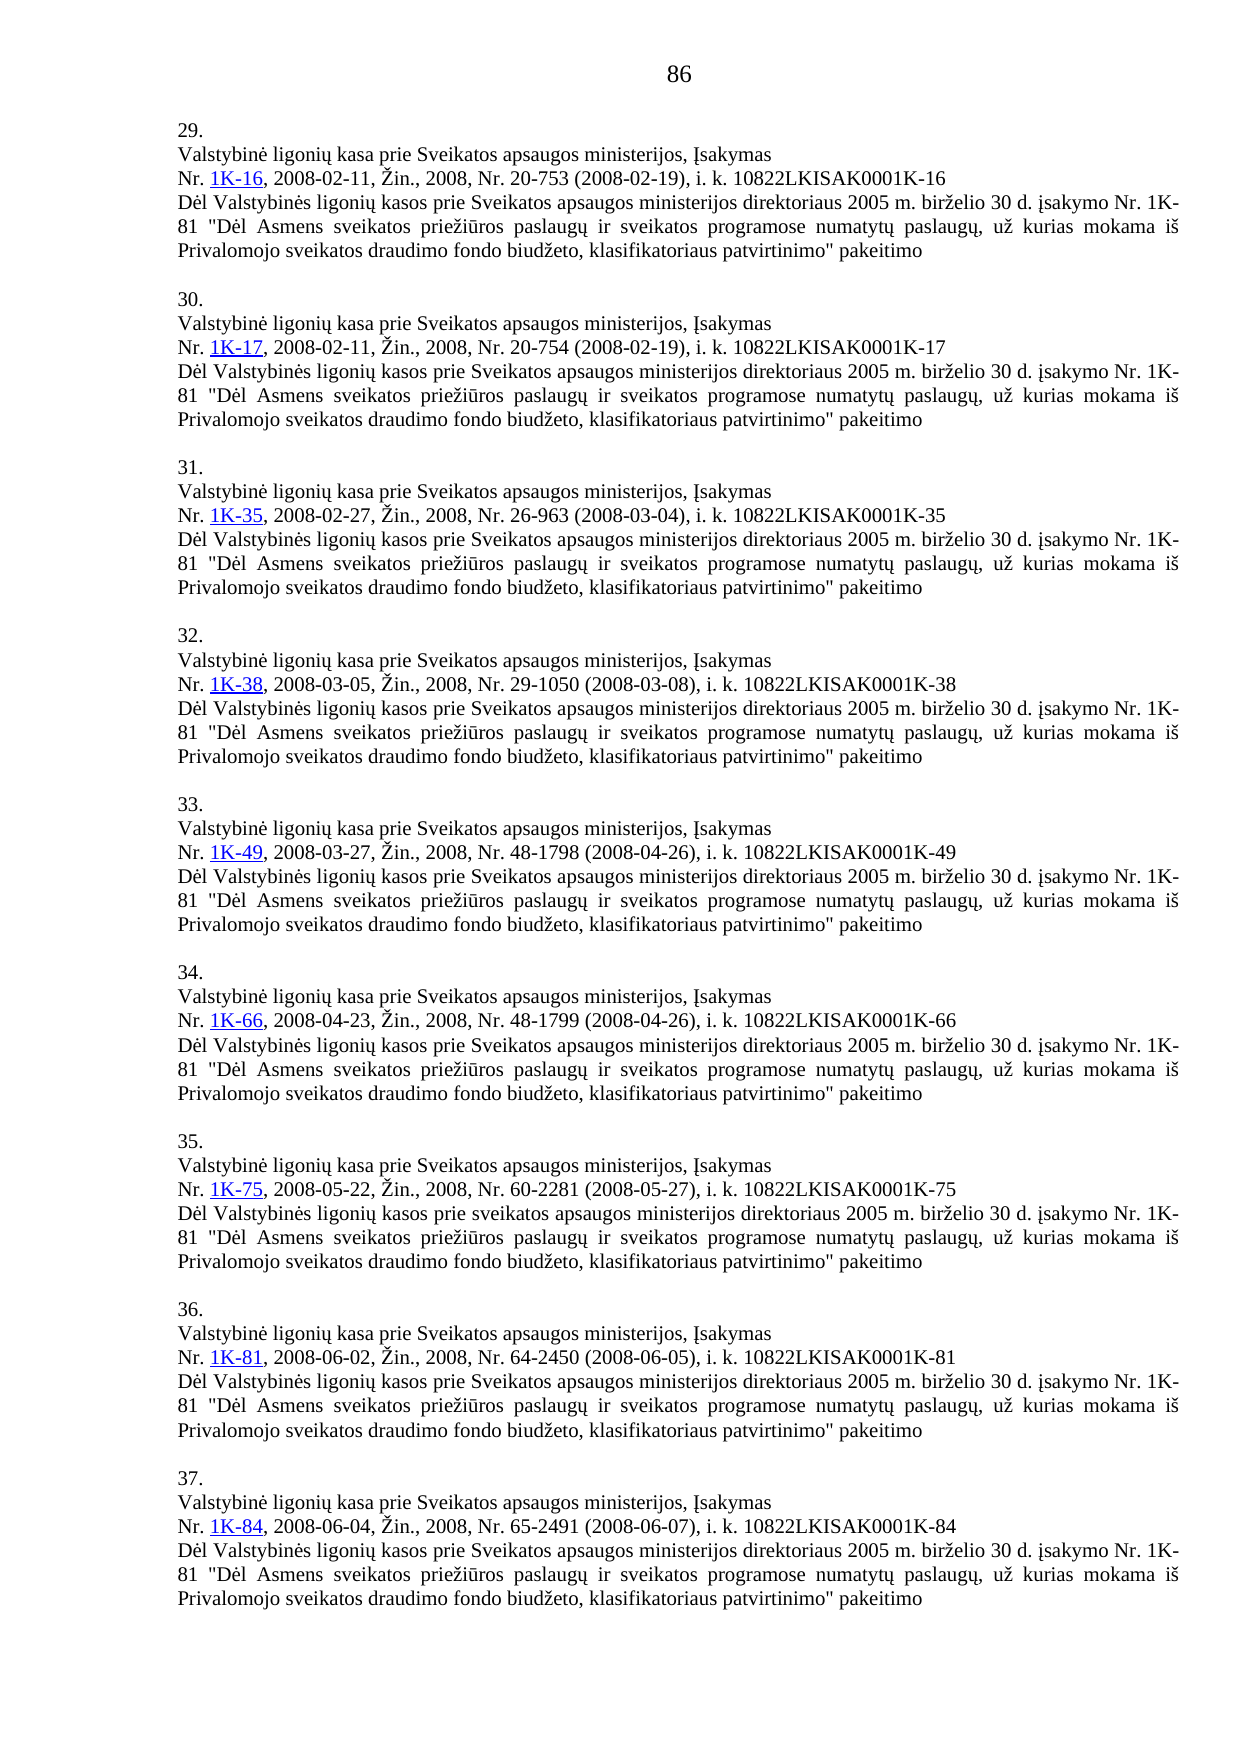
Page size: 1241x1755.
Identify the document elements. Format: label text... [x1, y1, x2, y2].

text Dėl Valstybinės ligonių kasos prie Sveikatos apsaugos ministerijos direktoriaus 2005 m. birželio 30 d. įsakymo Nr. 1K-81 "Dėl Asmens sveikatos priežiūros paslaugų ir sveikatos programose numatytų paslaugų, už kurias mokama iš Privalomojo sveikatos draudimo fondo biudžeto, klasifikatoriaus patvirtinimo" pakeitimo [177, 359, 1181, 431]
text Valstybinė ligonių kasa prie Sveikatos apsaugos ministerijos, Įsakymas [177, 816, 1181, 840]
text Dėl Valstybinės ligonių kasos prie Sveikatos apsaugos ministerijos direktoriaus 2005 m. birželio 30 d. įsakymo Nr. 1K-81 "Dėl Asmens sveikatos priežiūros paslaugų ir sveikatos programose numatytų paslaugų, už kurias mokama iš Privalomojo sveikatos draudimo fondo biudžeto, klasifikatoriaus patvirtinimo" pakeitimo [177, 1032, 1181, 1105]
text Valstybinė ligonių kasa prie Sveikatos apsaugos ministerijos, Įsakymas [177, 479, 1181, 503]
text Dėl Valstybinės ligonių kasos prie sveikatos apsaugos ministerijos direktoriaus 2005 m. birželio 30 d. įsakymo Nr. 1K-81 "Dėl Asmens sveikatos priežiūros paslaugų ir sveikatos programose numatytų paslaugų, už kurias mokama iš Privalomojo sveikatos draudimo fondo biudžeto, klasifikatoriaus patvirtinimo" pakeitimo [177, 1201, 1181, 1273]
text 37. [177, 1466, 1181, 1490]
text 34. [177, 960, 1181, 984]
text Nr. 1K-75, 2008-05-22, Žin., 2008, Nr. 60-2281 (2008-05-27), i. k. 10822LKISAK0001K-75 [177, 1177, 1181, 1201]
text 29. [177, 118, 1181, 142]
text Nr. 1K-84, 2008-06-04, Žin., 2008, Nr. 65-2491 (2008-06-07), i. k. 10822LKISAK0001K-84 [177, 1514, 1181, 1538]
text Dėl Valstybinės ligonių kasos prie Sveikatos apsaugos ministerijos direktoriaus 2005 m. birželio 30 d. įsakymo Nr. 1K-81 "Dėl Asmens sveikatos priežiūros paslaugų ir sveikatos programose numatytų paslaugų, už kurias mokama iš Privalomojo sveikatos draudimo fondo biudžeto, klasifikatoriaus patvirtinimo" pakeitimo [177, 1369, 1181, 1442]
text Dėl Valstybinės ligonių kasos prie Sveikatos apsaugos ministerijos direktoriaus 2005 m. birželio 30 d. įsakymo Nr. 1K-81 "Dėl Asmens sveikatos priežiūros paslaugų ir sveikatos programose numatytų paslaugų, už kurias mokama iš Privalomojo sveikatos draudimo fondo biudžeto, klasifikatoriaus patvirtinimo" pakeitimo [177, 527, 1181, 599]
text Valstybinė ligonių kasa prie Sveikatos apsaugos ministerijos, Įsakymas [177, 1321, 1181, 1345]
text Nr. 1K-66, 2008-04-23, Žin., 2008, Nr. 48-1799 (2008-04-26), i. k. 10822LKISAK0001K-66 [177, 1008, 1181, 1032]
text Nr. 1K-17, 2008-02-11, Žin., 2008, Nr. 20-754 (2008-02-19), i. k. 10822LKISAK0001K-17 [177, 335, 1181, 359]
text 35. [177, 1129, 1181, 1153]
text 32. [177, 623, 1181, 647]
text Dėl Valstybinės ligonių kasos prie Sveikatos apsaugos ministerijos direktoriaus 2005 m. birželio 30 d. įsakymo Nr. 1K-81 "Dėl Asmens sveikatos priežiūros paslaugų ir sveikatos programose numatytų paslaugų, už kurias mokama iš Privalomojo sveikatos draudimo fondo biudžeto, klasifikatoriaus patvirtinimo" pakeitimo [177, 864, 1181, 936]
text Nr. 1K-35, 2008-02-27, Žin., 2008, Nr. 26-963 (2008-03-04), i. k. 10822LKISAK0001K-35 [177, 503, 1181, 527]
text Nr. 1K-49, 2008-03-27, Žin., 2008, Nr. 48-1798 (2008-04-26), i. k. 10822LKISAK0001K-49 [177, 840, 1181, 864]
text Valstybinė ligonių kasa prie Sveikatos apsaugos ministerijos, Įsakymas [177, 142, 1181, 166]
text Dėl Valstybinės ligonių kasos prie Sveikatos apsaugos ministerijos direktoriaus 2005 m. birželio 30 d. įsakymo Nr. 1K-81 "Dėl Asmens sveikatos priežiūros paslaugų ir sveikatos programose numatytų paslaugų, už kurias mokama iš Privalomojo sveikatos draudimo fondo biudžeto, klasifikatoriaus patvirtinimo" pakeitimo [177, 190, 1181, 262]
text 31. [177, 455, 1181, 479]
text Nr. 1K-16, 2008-02-11, Žin., 2008, Nr. 20-753 (2008-02-19), i. k. 10822LKISAK0001K-16 [177, 166, 1181, 190]
text 36. [177, 1297, 1181, 1321]
text Nr. 1K-38, 2008-03-05, Žin., 2008, Nr. 29-1050 (2008-03-08), i. k. 10822LKISAK0001K-38 [177, 672, 1181, 696]
text 30. [177, 287, 1181, 311]
text Valstybinė ligonių kasa prie Sveikatos apsaugos ministerijos, Įsakymas [177, 311, 1181, 335]
text 33. [177, 792, 1181, 816]
text Valstybinė ligonių kasa prie Sveikatos apsaugos ministerijos, Įsakymas [177, 647, 1181, 672]
text Dėl Valstybinės ligonių kasos prie Sveikatos apsaugos ministerijos direktoriaus 2005 m. birželio 30 d. įsakymo Nr. 1K-81 "Dėl Asmens sveikatos priežiūros paslaugų ir sveikatos programose numatytų paslaugų, už kurias mokama iš Privalomojo sveikatos draudimo fondo biudžeto, klasifikatoriaus patvirtinimo" pakeitimo [177, 696, 1181, 768]
text Dėl Valstybinės ligonių kasos prie Sveikatos apsaugos ministerijos direktoriaus 2005 m. birželio 30 d. įsakymo Nr. 1K-81 "Dėl Asmens sveikatos priežiūros paslaugų ir sveikatos programose numatytų paslaugų, už kurias mokama iš Privalomojo sveikatos draudimo fondo biudžeto, klasifikatoriaus patvirtinimo" pakeitimo [177, 1538, 1181, 1610]
text Valstybinė ligonių kasa prie Sveikatos apsaugos ministerijos, Įsakymas [177, 1153, 1181, 1177]
text Valstybinė ligonių kasa prie Sveikatos apsaugos ministerijos, Įsakymas [177, 984, 1181, 1008]
text Valstybinė ligonių kasa prie Sveikatos apsaugos ministerijos, Įsakymas [177, 1490, 1181, 1514]
text Nr. 1K-81, 2008-06-02, Žin., 2008, Nr. 64-2450 (2008-06-05), i. k. 10822LKISAK0001K-81 [177, 1345, 1181, 1369]
